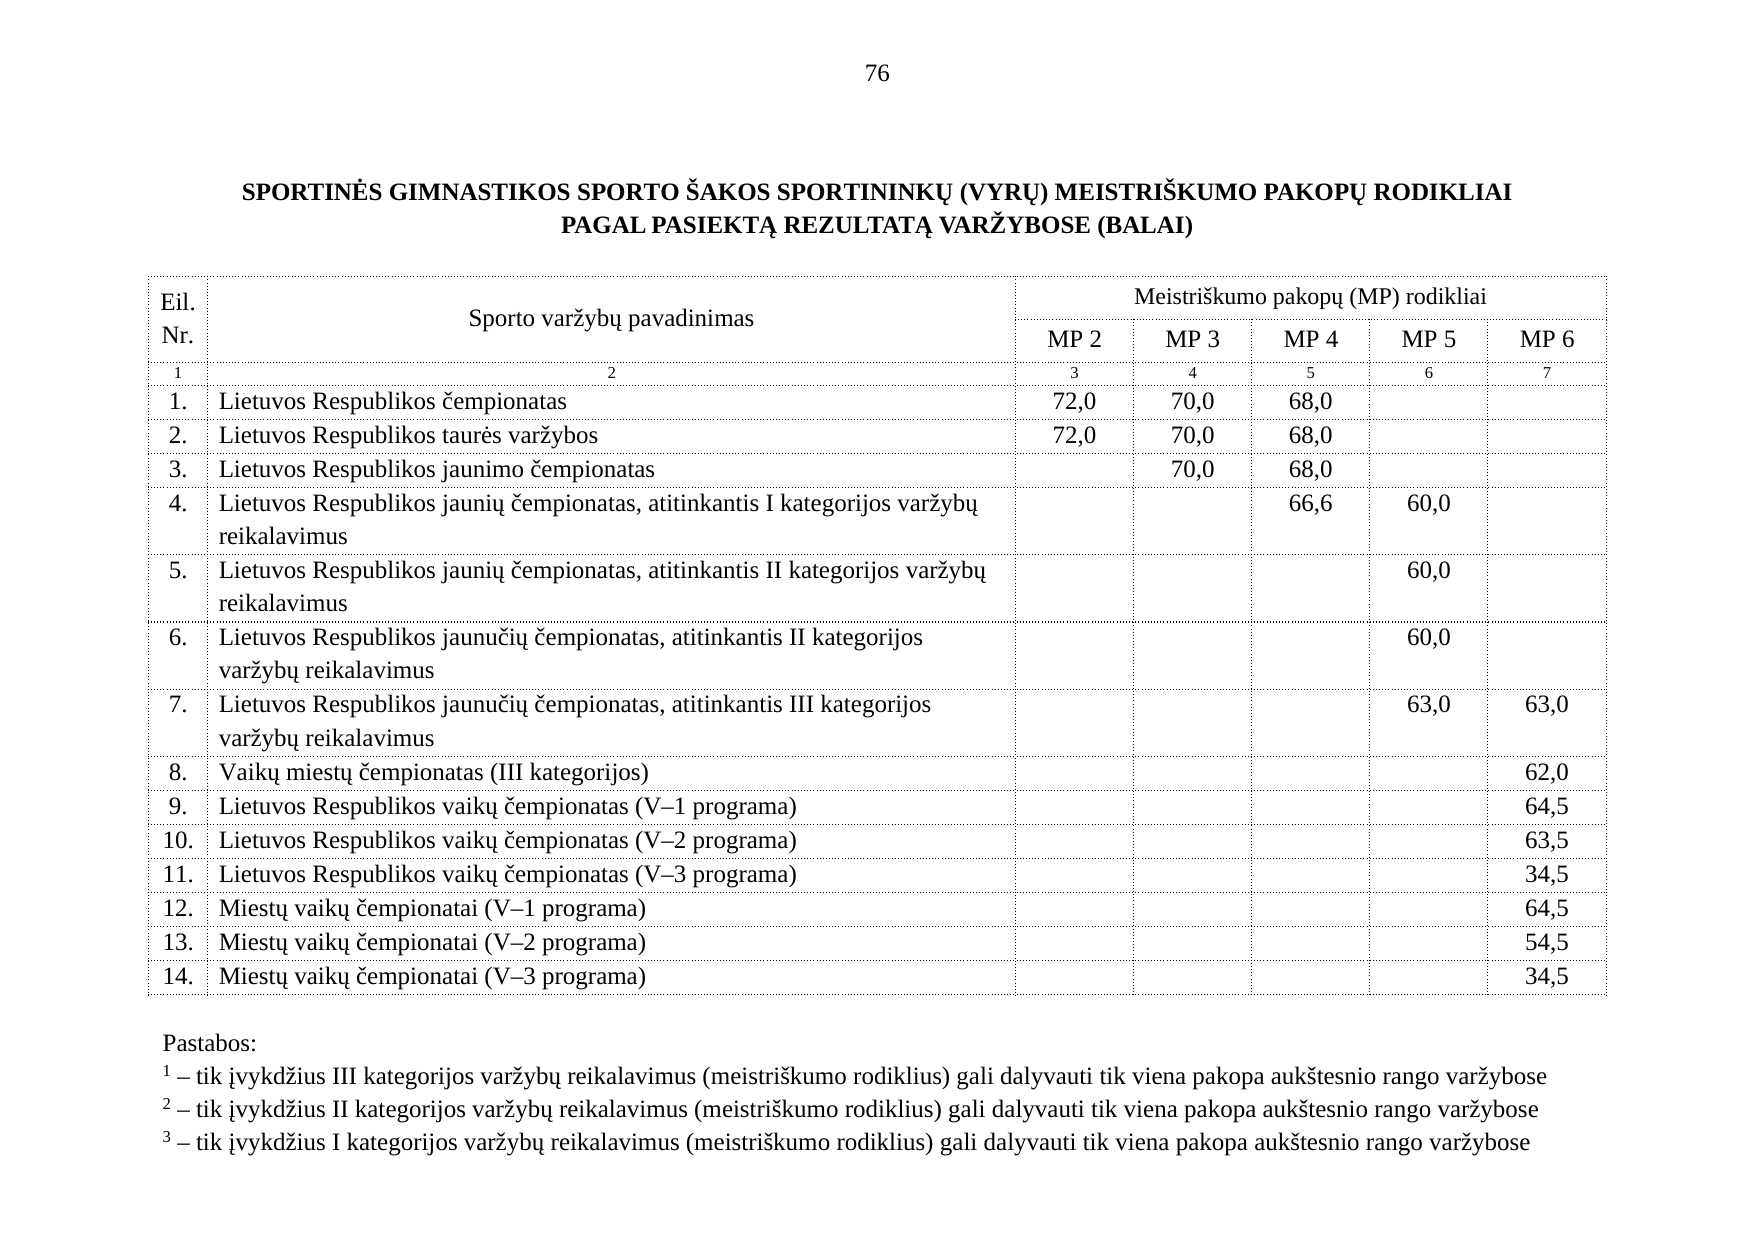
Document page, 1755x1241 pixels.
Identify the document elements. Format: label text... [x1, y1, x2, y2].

table_cell [1488, 453, 1606, 487]
table_cell [1252, 858, 1370, 892]
table_header Sporto varžybų pavadinimas [207, 276, 1015, 362]
table_cell [1488, 419, 1606, 453]
table_cell [1370, 824, 1488, 858]
table_cell 68,0 [1252, 453, 1370, 487]
table_cell MP 6 [1488, 319, 1606, 362]
table_cell 63,0 [1488, 689, 1606, 756]
table_cell [1134, 621, 1252, 688]
table_cell [1015, 621, 1133, 688]
table_cell [1252, 824, 1370, 858]
table_cell [1134, 926, 1252, 960]
table_cell [1134, 892, 1252, 926]
table_cell [1370, 926, 1488, 960]
table_cell 62,0 [1488, 756, 1606, 790]
table_cell [1134, 858, 1252, 892]
table_cell 34,5 [1488, 858, 1606, 892]
table_cell [1370, 419, 1488, 453]
table_cell [1134, 824, 1252, 858]
table_cell Miestų vaikų čempionatai (V–3 programa) [207, 960, 1015, 994]
table_cell 7 [1488, 362, 1606, 385]
table_cell Vaikų miestų čempionatas (III kategorijos) [207, 756, 1015, 790]
table_cell [1252, 790, 1370, 824]
table_cell 14. [148, 960, 207, 994]
table_cell 64,5 [1488, 892, 1606, 926]
table_cell Lietuvos Respublikos jaunių čempionatas, atitinkantis II kategorijos varžybų reikalavimus [207, 554, 1015, 621]
table_cell [1015, 554, 1133, 621]
text 2 – tik įvykdžius II kategorijos varžybų reikalavimus (meistriškumo rodiklius) gali dalyvauti tik viena pakopa aukštesnio rango varžybose [162, 1094, 1636, 1123]
table_cell Lietuvos Respublikos vaikų čempionatas (V–3 programa) [207, 858, 1015, 892]
table_cell [1015, 892, 1133, 926]
table_cell 10. [148, 824, 207, 858]
table_cell [1015, 790, 1133, 824]
table_cell [1252, 960, 1370, 994]
table_cell Lietuvos Respublikos vaikų čempionatas (V–2 programa) [207, 824, 1015, 858]
table_cell 64,5 [1488, 790, 1606, 824]
table_cell [1252, 756, 1370, 790]
table_cell Lietuvos Respublikos jaunučių čempionatas, atitinkantis III kategorijos varžybų reikalavimus [207, 689, 1015, 756]
table_cell 5. [148, 554, 207, 621]
table_cell Lietuvos Respublikos jaunimo čempionatas [207, 453, 1015, 487]
table_cell [1015, 689, 1133, 756]
table_cell [1370, 453, 1488, 487]
table_cell 2. [148, 419, 207, 453]
table_cell [1488, 621, 1606, 688]
text SportinėS gimnastikOS SPORTO ŠAKOS SPORTININKŲ (vyrų) MEISTRIŠKUMO PAKOPŲ RODIKLIAI [118, 177, 1636, 206]
table_cell 60,0 [1370, 487, 1488, 554]
table_cell Lietuvos Respublikos vaikų čempionatas (V–1 programa) [207, 790, 1015, 824]
table_cell 1. [148, 385, 207, 419]
table_cell Miestų vaikų čempionatai (V–2 programa) [207, 926, 1015, 960]
table_cell [1015, 487, 1133, 554]
table_cell 6. [148, 621, 207, 688]
text 1 – tik įvykdžius III kategorijos varžybų reikalavimus (meistriškumo rodiklius) gali dalyvauti tik viena pakopa aukštesnio rango varžybose [162, 1061, 1636, 1090]
table_cell 60,0 [1370, 554, 1488, 621]
table_cell 68,0 [1252, 419, 1370, 453]
table_cell 8. [148, 756, 207, 790]
table_cell [1015, 824, 1133, 858]
table_cell 3. [148, 453, 207, 487]
table_cell [1015, 858, 1133, 892]
table_cell 63,5 [1488, 824, 1606, 858]
table_cell 6 [1370, 362, 1488, 385]
table_cell MP 4 [1252, 319, 1370, 362]
table_cell 34,5 [1488, 960, 1606, 994]
table_cell Lietuvos Respublikos jaunių čempionatas, atitinkantis I kategorijos varžybų reikalavimus [207, 487, 1015, 554]
table_cell [1134, 689, 1252, 756]
table_cell 72,0 [1015, 419, 1133, 453]
table_header Eil. Nr. [148, 276, 207, 362]
table_cell [1252, 892, 1370, 926]
table_cell [1015, 926, 1133, 960]
text 3 – tik įvykdžius I kategorijos varžybų reikalavimus (meistriškumo rodiklius) gali dalyvauti tik viena pakopa aukštesnio rango varžybose [162, 1127, 1636, 1156]
table_cell [1252, 926, 1370, 960]
table_cell MP 5 [1370, 319, 1488, 362]
table_cell 7. [148, 689, 207, 756]
table_cell 4. [148, 487, 207, 554]
table_cell 70,0 [1134, 419, 1252, 453]
table_cell 5 [1252, 362, 1370, 385]
table_cell [1134, 790, 1252, 824]
table_cell Lietuvos Respublikos čempionatas [207, 385, 1015, 419]
table_cell 11. [148, 858, 207, 892]
table_cell [1015, 960, 1133, 994]
table_cell [1370, 756, 1488, 790]
table_cell [1370, 960, 1488, 994]
table_cell [1488, 554, 1606, 621]
table_cell [1370, 385, 1488, 419]
table_cell [1488, 487, 1606, 554]
text Pastabos: [162, 1028, 1636, 1057]
table_cell [1015, 453, 1133, 487]
table_cell [1134, 487, 1252, 554]
table_cell [1370, 858, 1488, 892]
table_cell Lietuvos Respublikos jaunučių čempionatas, atitinkantis II kategorijos varžybų reikalavimus [207, 621, 1015, 688]
table_cell 70,0 [1134, 385, 1252, 419]
table_cell 66,6 [1252, 487, 1370, 554]
table_cell 4 [1134, 362, 1252, 385]
table_cell MP 3 [1134, 319, 1252, 362]
table_cell [1370, 892, 1488, 926]
table_header Meistriškumo pakopų (MP) rodikliai [1015, 276, 1606, 319]
table_cell 9. [148, 790, 207, 824]
table_cell 63,0 [1370, 689, 1488, 756]
table_cell 13. [148, 926, 207, 960]
table_cell [1134, 960, 1252, 994]
table_cell [1252, 689, 1370, 756]
table_cell 72,0 [1015, 385, 1133, 419]
table_cell [1252, 621, 1370, 688]
table_cell [1134, 554, 1252, 621]
table_cell MP 2 [1015, 319, 1133, 362]
table_cell 68,0 [1252, 385, 1370, 419]
table_cell Miestų vaikų čempionatai (V–1 programa) [207, 892, 1015, 926]
table_cell [1015, 756, 1133, 790]
table_cell Lietuvos Respublikos taurės varžybos [207, 419, 1015, 453]
table_cell 54,5 [1488, 926, 1606, 960]
table_cell 12. [148, 892, 207, 926]
table_cell 2 [207, 362, 1015, 385]
table_cell 3 [1015, 362, 1133, 385]
text PAGAL pasiektą rezultatą VARŽYBOSE (BALAI) [118, 210, 1636, 239]
table_cell [1134, 756, 1252, 790]
table_cell 60,0 [1370, 621, 1488, 688]
table_cell 1 [148, 362, 207, 385]
table_cell [1252, 554, 1370, 621]
table_cell [1370, 790, 1488, 824]
table_cell 70,0 [1134, 453, 1252, 487]
table_cell [1488, 385, 1606, 419]
